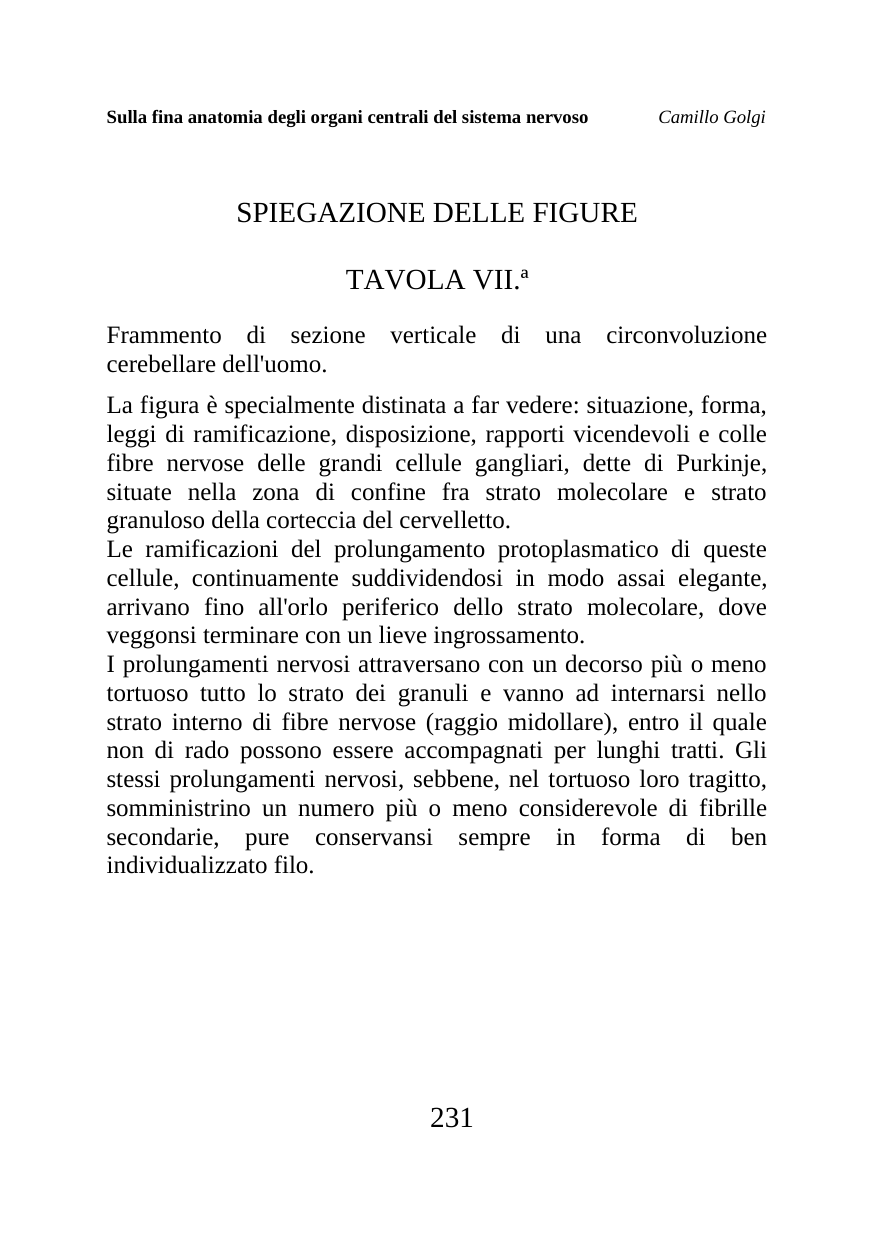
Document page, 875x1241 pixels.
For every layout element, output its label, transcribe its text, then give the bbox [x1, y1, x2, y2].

text Le ramificazioni del prolungamento protoplasmatico di queste cellule, continuamente suddividendosi in modo assai elegante, arrivano fino all'orlo periferico dello strato molecolare, dove veggonsi terminare con un lieve ingrossamento. [106, 534, 768, 649]
text Frammento di sezione verticale di una circonvoluzione cerebellare dell'uomo. [106, 321, 768, 378]
text I prolungamenti nervosi attraversano con un decorso più o meno tortuoso tutto lo strato dei granuli e vanno ad internarsi nello strato interno di fibre nervose (raggio midollare), entro il quale non di rado possono essere accompagnati per lunghi tratti. Gli stessi prolungamenti nervosi, sebbene, nel tortuoso loro tragitto, somministrino un numero più o meno considerevole di fibrille secondarie, pure conservansi sempre in forma di ben individualizzato filo. [106, 649, 768, 879]
text SPIEGAZIONE DELLE FIGURE [106, 195, 768, 228]
text TAVOLA VII.ª [106, 262, 768, 296]
text La figura è specialmente distinata a far vedere: situazione, forma, leggi di ramificazione, disposizione, rapporti vicendevoli e colle fibre nervose delle grandi cellule gangliari, dette di Purkinje, situate nella zona di confine fra strato molecolare e strato granuloso della corteccia del cervelletto. [106, 391, 768, 534]
